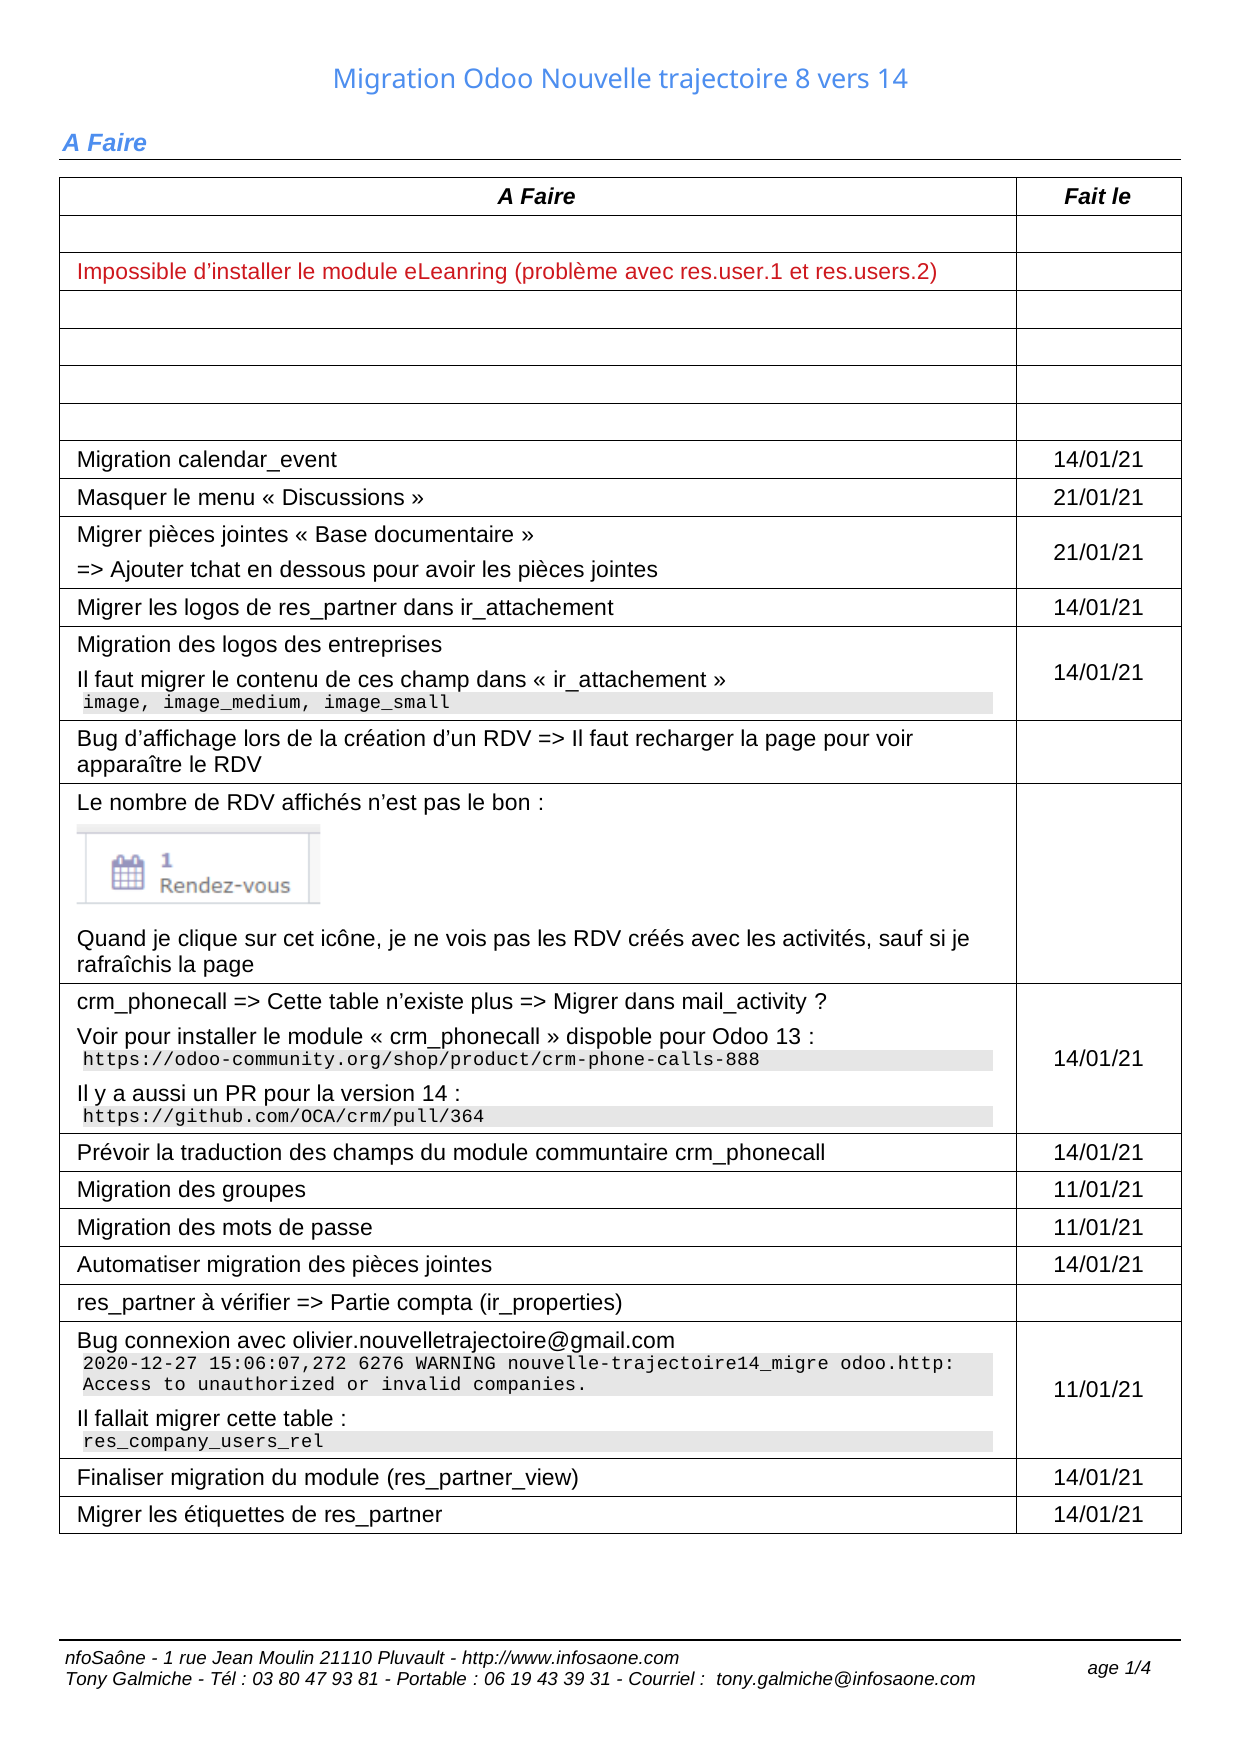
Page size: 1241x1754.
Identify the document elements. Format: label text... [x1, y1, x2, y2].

table_cell [1017, 1285, 1181, 1321]
table_cell [1017, 784, 1181, 983]
table_cell [1017, 216, 1181, 252]
subtitle A Faire [59, 126, 1181, 159]
table_cell Migration des logos des entreprises Il faut migrer le contenu de ces champ dans « ir_attachement » image, image_medium, image_small [60, 627, 1016, 720]
text Migration Odoo Nouvelle trajectoire 8 vers 14 [59, 59, 1181, 96]
table_cell 14/01/21 [1017, 441, 1181, 478]
table_cell [1017, 404, 1181, 440]
table_cell 14/01/21 [1017, 589, 1181, 626]
table_cell 11/01/21 [1017, 1322, 1181, 1458]
table_cell 21/01/21 [1017, 517, 1181, 588]
table_cell res_partner à vérifier => Partie compta (ir_properties) [60, 1285, 1016, 1321]
table_cell Automatiser migration des pièces jointes [60, 1247, 1016, 1284]
table_cell [1017, 291, 1181, 328]
table_cell 11/01/21 [1017, 1209, 1181, 1246]
table_cell crm_phonecall => Cette table n’existe plus => Migrer dans mail_activity ? Voir pour installer le module « crm_phonecall » dispoble pour Odoo 13 : https://odoo-community.org/shop/product/crm-phone-calls-888 Il y a aussi un PR pour la version 14 : https://github.com/OCA/crm/pull/364 [60, 984, 1016, 1133]
table_cell Masquer le menu « Discussions » [60, 479, 1016, 516]
table_cell 14/01/21 [1017, 1247, 1181, 1284]
table_cell Migration des groupes [60, 1172, 1016, 1208]
table_cell [1017, 253, 1181, 290]
table_cell [60, 329, 1016, 365]
table_cell Prévoir la traduction des champs du module communtaire crm_phonecall [60, 1134, 1016, 1171]
table_cell Finaliser migration du module (res_partner_view) [60, 1459, 1016, 1496]
table_cell Bug connexion avec olivier.nouvelletrajectoire@gmail.com 2020-12-27 15:06:07,272 6276 WARNING nouvelle-trajectoire14_migre odoo.http: Access to unauthorized or invalid companies. Il fallait migrer cette table : res_company_users_rel [60, 1322, 1016, 1458]
table_cell 11/01/21 [1017, 1172, 1181, 1208]
table_header Fait le [1017, 178, 1181, 215]
table_cell Bug d’affichage lors de la création d’un RDV => Il faut recharger la page pour voir apparaître le RDV [60, 721, 1016, 783]
table_cell [1017, 366, 1181, 403]
table_cell 14/01/21 [1017, 1134, 1181, 1171]
table_cell [1017, 721, 1181, 783]
table_cell 14/01/21 [1017, 1497, 1181, 1533]
table_cell 14/01/21 [1017, 1459, 1181, 1496]
table_cell [60, 404, 1016, 440]
table_cell Impossible d’installer le module eLeanring (problème avec res.user.1 et res.users.2) [60, 253, 1016, 290]
table_cell Migrer pièces jointes « Base documentaire » => Ajouter tchat en dessous pour avoir les pièces jointes [60, 517, 1016, 588]
table_cell Migration calendar_event [60, 441, 1016, 478]
table_cell Migrer les logos de res_partner dans ir_attachement [60, 589, 1016, 626]
table_cell Migration des mots de passe [60, 1209, 1016, 1246]
table_cell [1017, 329, 1181, 365]
table_cell [60, 366, 1016, 403]
picture [76, 824, 321, 917]
table_cell Le nombre de RDV affichés n’est pas le bon : Quand je clique sur cet icône, je ne vois pas les RDV créés avec les activités, sauf si je rafraîchis la page [60, 784, 1016, 983]
table_cell 14/01/21 [1017, 627, 1181, 720]
table_cell 21/01/21 [1017, 479, 1181, 516]
table_cell [60, 291, 1016, 328]
table_header A Faire [60, 178, 1016, 215]
table_cell Migrer les étiquettes de res_partner [60, 1497, 1016, 1533]
table_cell 14/01/21 [1017, 984, 1181, 1133]
table_cell [60, 216, 1016, 252]
